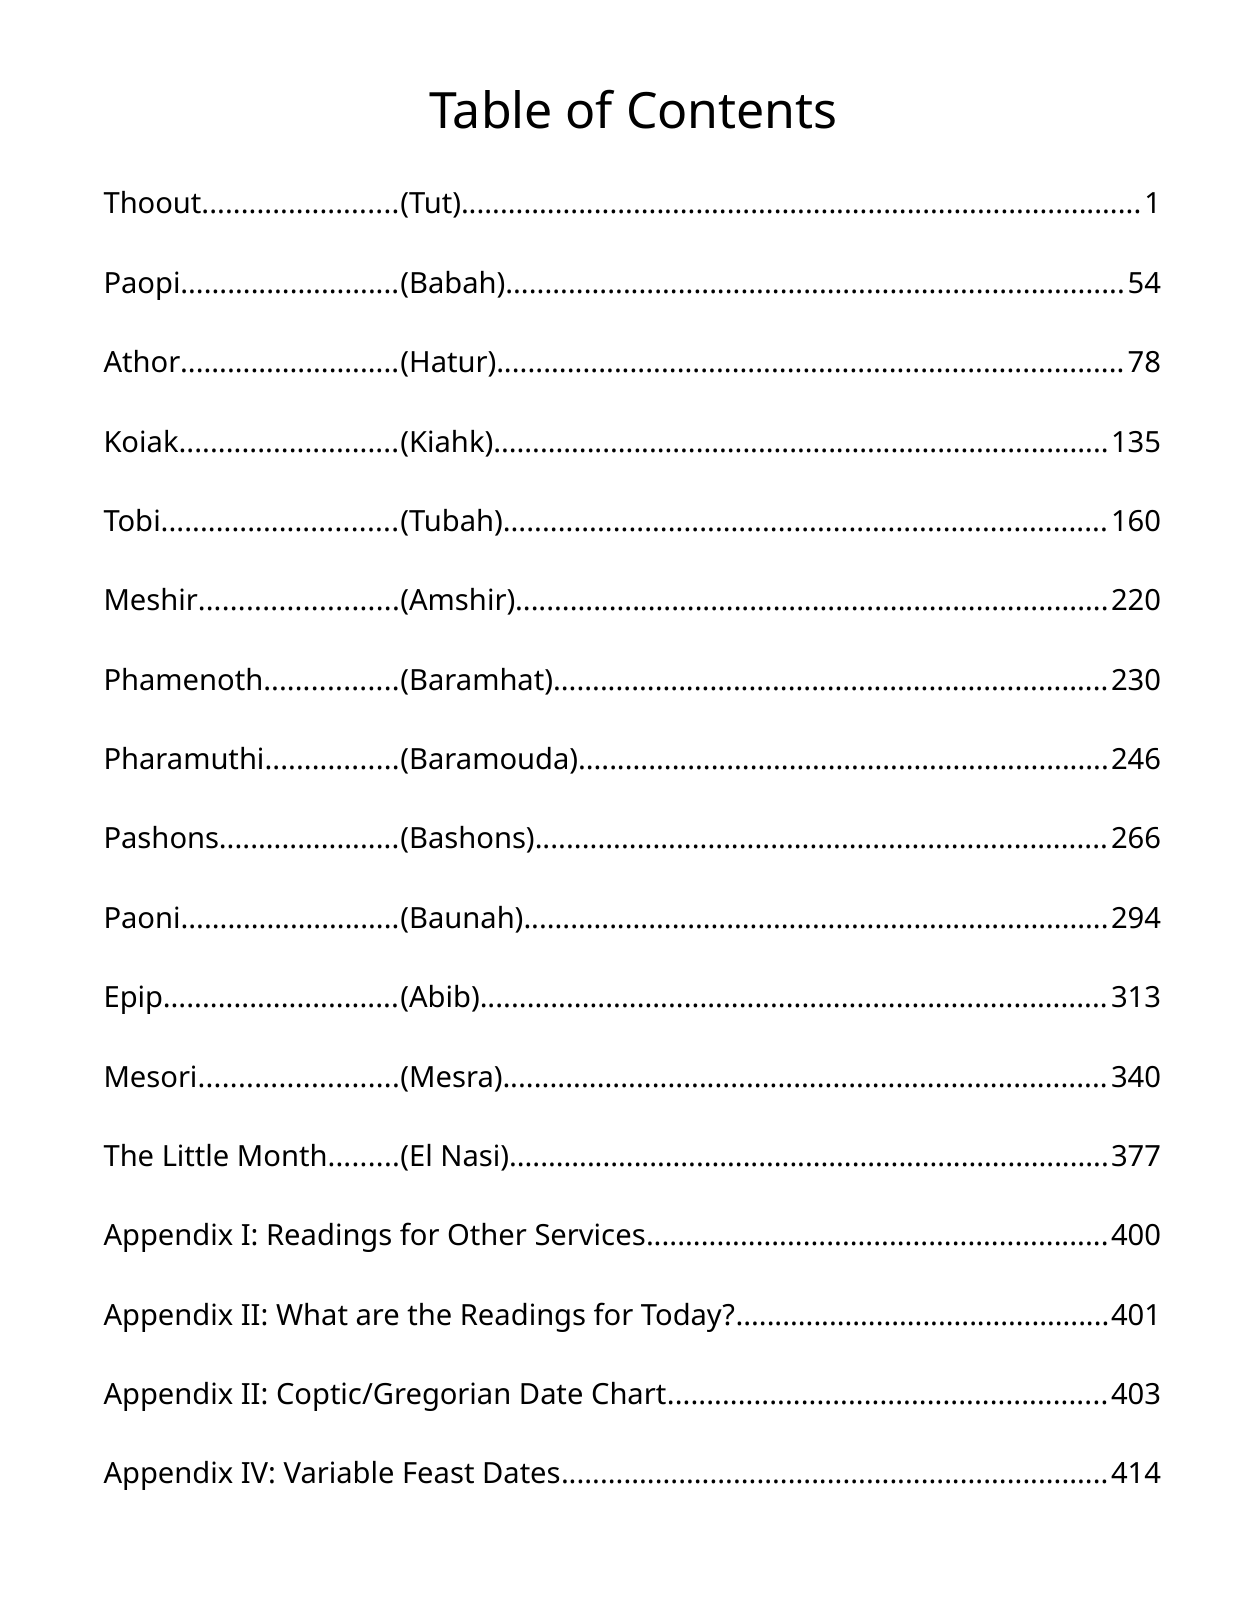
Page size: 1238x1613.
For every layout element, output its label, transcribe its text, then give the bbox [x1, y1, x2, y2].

text Athor (Hatur) 78 [103, 342, 1163, 381]
text Thoout (Tut) 1 [103, 183, 1163, 222]
text Appendix IV: Variable Feast Dates 414 [103, 1453, 1163, 1492]
text Koiak (Kiahk) 135 [103, 421, 1163, 461]
text Appendix I: Readings for Other Services 400 [103, 1215, 1163, 1254]
text Pharamuthi (Baramouda) 246 [103, 738, 1163, 778]
text Paopi (Babah) 54 [103, 262, 1163, 302]
text The Little Month (El Nasi) 377 [103, 1135, 1163, 1175]
text Paoni (Baunah) 294 [103, 897, 1163, 937]
text Appendix II: Coptic/Gregorian Date Chart 403 [103, 1373, 1163, 1413]
text Mesori (Mesra) 340 [103, 1056, 1163, 1096]
text Appendix II: What are the Readings for Today? 401 [103, 1294, 1163, 1334]
text Epip (Abib) 313 [103, 977, 1163, 1016]
text Tobi (Tubah) 160 [103, 500, 1163, 540]
text Meshir (Amshir) 220 [103, 580, 1163, 619]
text Table of Contents [103, 75, 1163, 143]
text Pashons (Bashons) 266 [103, 818, 1163, 857]
text Phamenoth (Baramhat) 230 [103, 659, 1163, 699]
